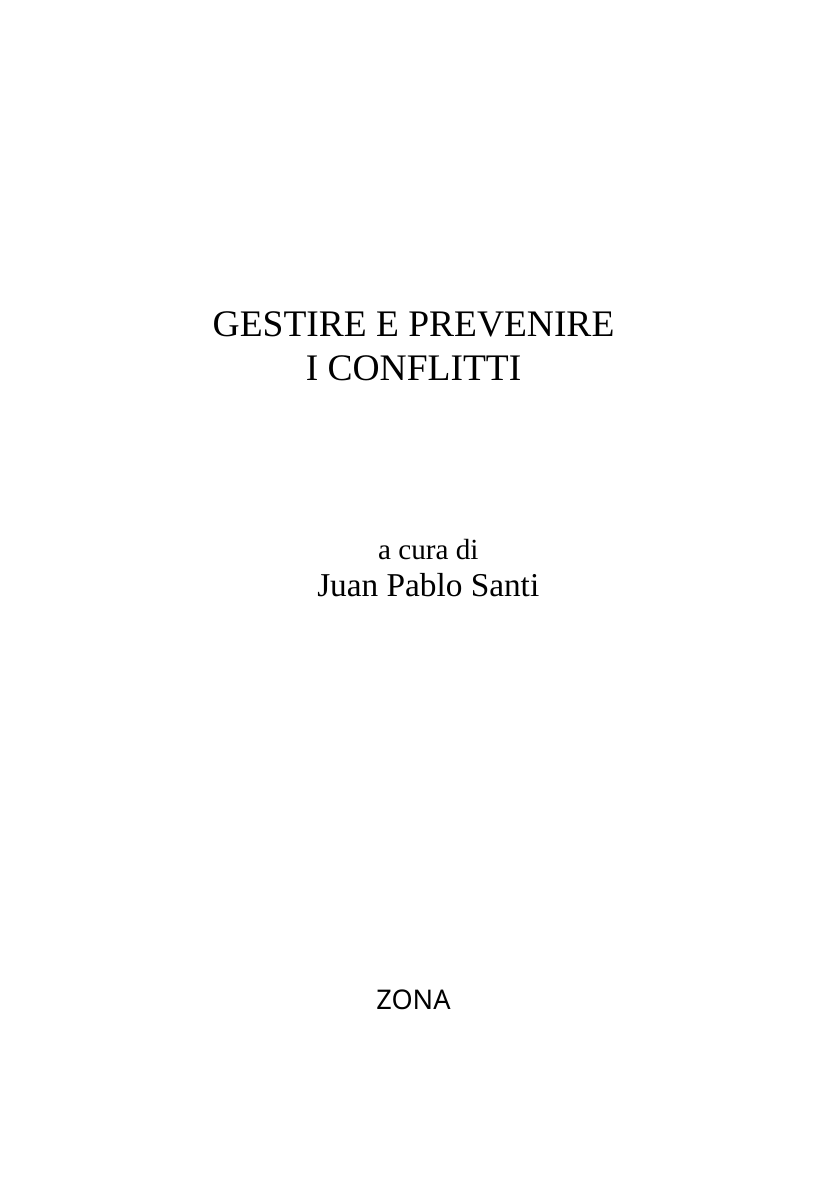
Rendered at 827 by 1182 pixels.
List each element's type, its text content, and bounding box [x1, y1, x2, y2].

text ZONA [88, 981, 738, 1018]
text gestire e prevenire [88, 302, 738, 345]
text Juan Pablo Santi [88, 565, 738, 604]
text a cura di [88, 532, 738, 565]
text i conflitti [88, 345, 738, 388]
